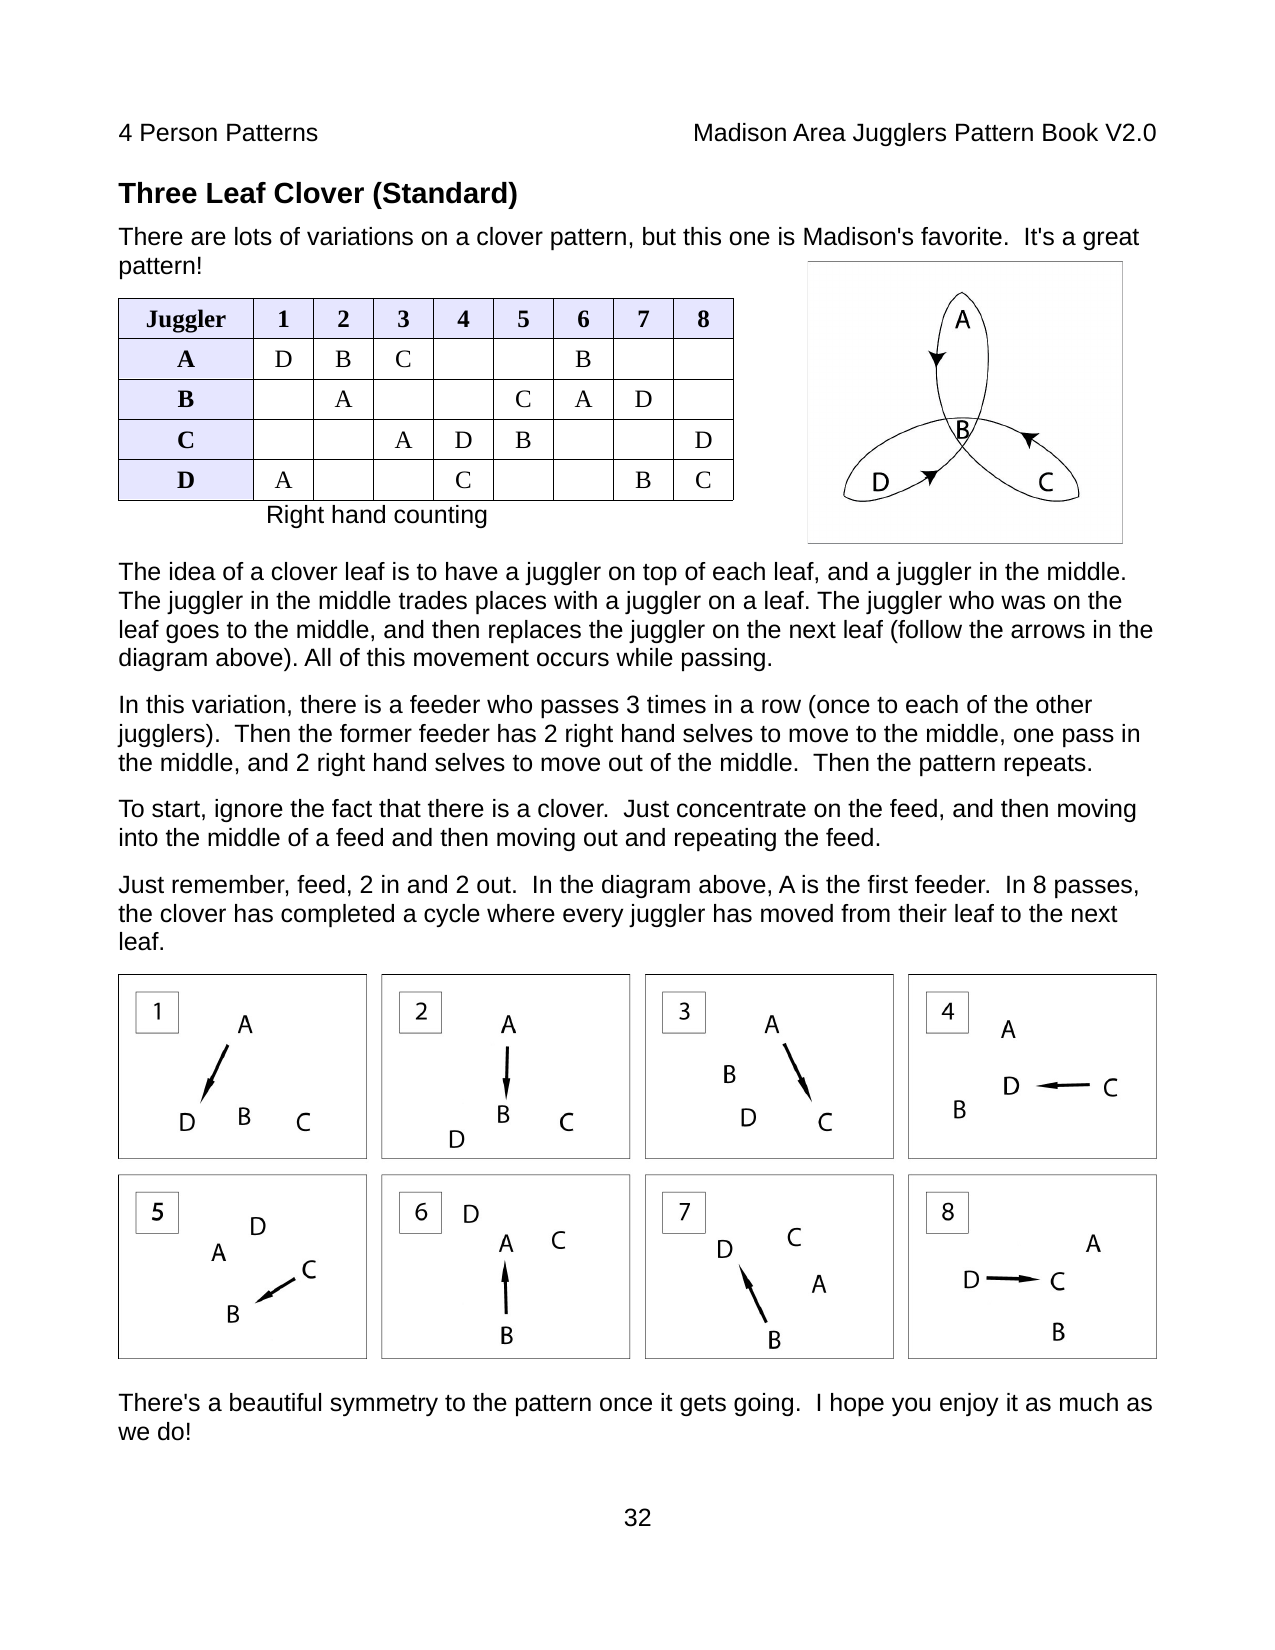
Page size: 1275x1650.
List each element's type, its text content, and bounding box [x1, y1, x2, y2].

table_header 6 [554, 299, 613, 338]
table_cell [374, 380, 433, 419]
text In this variation, there is a feeder who passes 3 times in a row (once to each of the other jugglers). Then the former feeder has 2 right hand selves to move to the middle, one pass in the middle, and 2 right hand selves to move out of the middle. Then the pattern repeats. [118, 690, 1157, 776]
table_cell B [614, 460, 673, 499]
table_cell B [554, 339, 613, 378]
table_cell A [254, 460, 313, 499]
table_cell [314, 460, 373, 499]
table_cell [554, 420, 613, 459]
table_cell C [674, 460, 733, 499]
table_cell [374, 460, 433, 499]
table_header 7 [614, 299, 673, 338]
table_cell [674, 380, 733, 419]
table_header 8 [674, 299, 733, 338]
table_cell [674, 339, 733, 378]
text There's a beautiful symmetry to the pattern once it gets going. I hope you enjoy it as much as we do! [118, 1388, 1157, 1445]
table_cell D [254, 339, 313, 378]
subtitle Three Leaf Clover (Standard) [118, 176, 1157, 210]
picture [118, 974, 1157, 1359]
table_cell A [119, 339, 253, 378]
table_header Juggler [119, 299, 253, 338]
text Just remember, feed, 2 in and 2 out. In the diagram above, A is the first feeder. In 8 passes, the clover has completed a cycle where every juggler has moved from their leaf to the next leaf. [118, 870, 1157, 956]
table_cell D [434, 420, 493, 459]
text Right hand counting [118, 499, 807, 528]
picture [807, 261, 1123, 544]
table_cell D [674, 420, 733, 459]
text To start, ignore the fact that there is a clover. Just concentrate on the feed, and then moving into the middle of a feed and then moving out and repeating the feed. [118, 794, 1157, 852]
table_cell [314, 420, 373, 459]
table_cell D [119, 460, 253, 499]
table_header 5 [494, 299, 553, 338]
table_cell [614, 339, 673, 378]
text There are lots of variations on a clover pattern, but this one is Madison's favorite. It's a great pattern! [118, 222, 1157, 280]
table_cell [614, 420, 673, 459]
table_cell A [554, 380, 613, 419]
table_cell [494, 339, 553, 378]
table_cell B [314, 339, 373, 378]
table_cell A [314, 380, 373, 419]
table_cell [434, 380, 493, 419]
table_header 4 [434, 299, 493, 338]
table_header 3 [374, 299, 433, 338]
table_cell [434, 339, 493, 378]
table_cell [254, 420, 313, 459]
table_cell D [614, 380, 673, 419]
table_cell C [119, 420, 253, 459]
table_cell [554, 460, 613, 499]
table_header 1 [254, 299, 313, 338]
table_cell C [374, 339, 433, 378]
table_cell C [434, 460, 493, 499]
table_cell C [494, 380, 553, 419]
text [1123, 499, 1157, 528]
table_cell B [494, 420, 553, 459]
table_cell [494, 460, 553, 499]
table_header 2 [314, 299, 373, 338]
table_cell [254, 380, 313, 419]
table_cell A [374, 420, 433, 459]
table_cell B [119, 380, 253, 419]
text The idea of a clover leaf is to have a juggler on top of each leaf, and a juggler in the middle. The juggler in the middle trades places with a juggler on a leaf. The juggler who was on the leaf goes to the middle, and then replaces the juggler on the next leaf (follow the arrows in the diagram above). All of this movement occurs while passing. [118, 557, 1157, 672]
